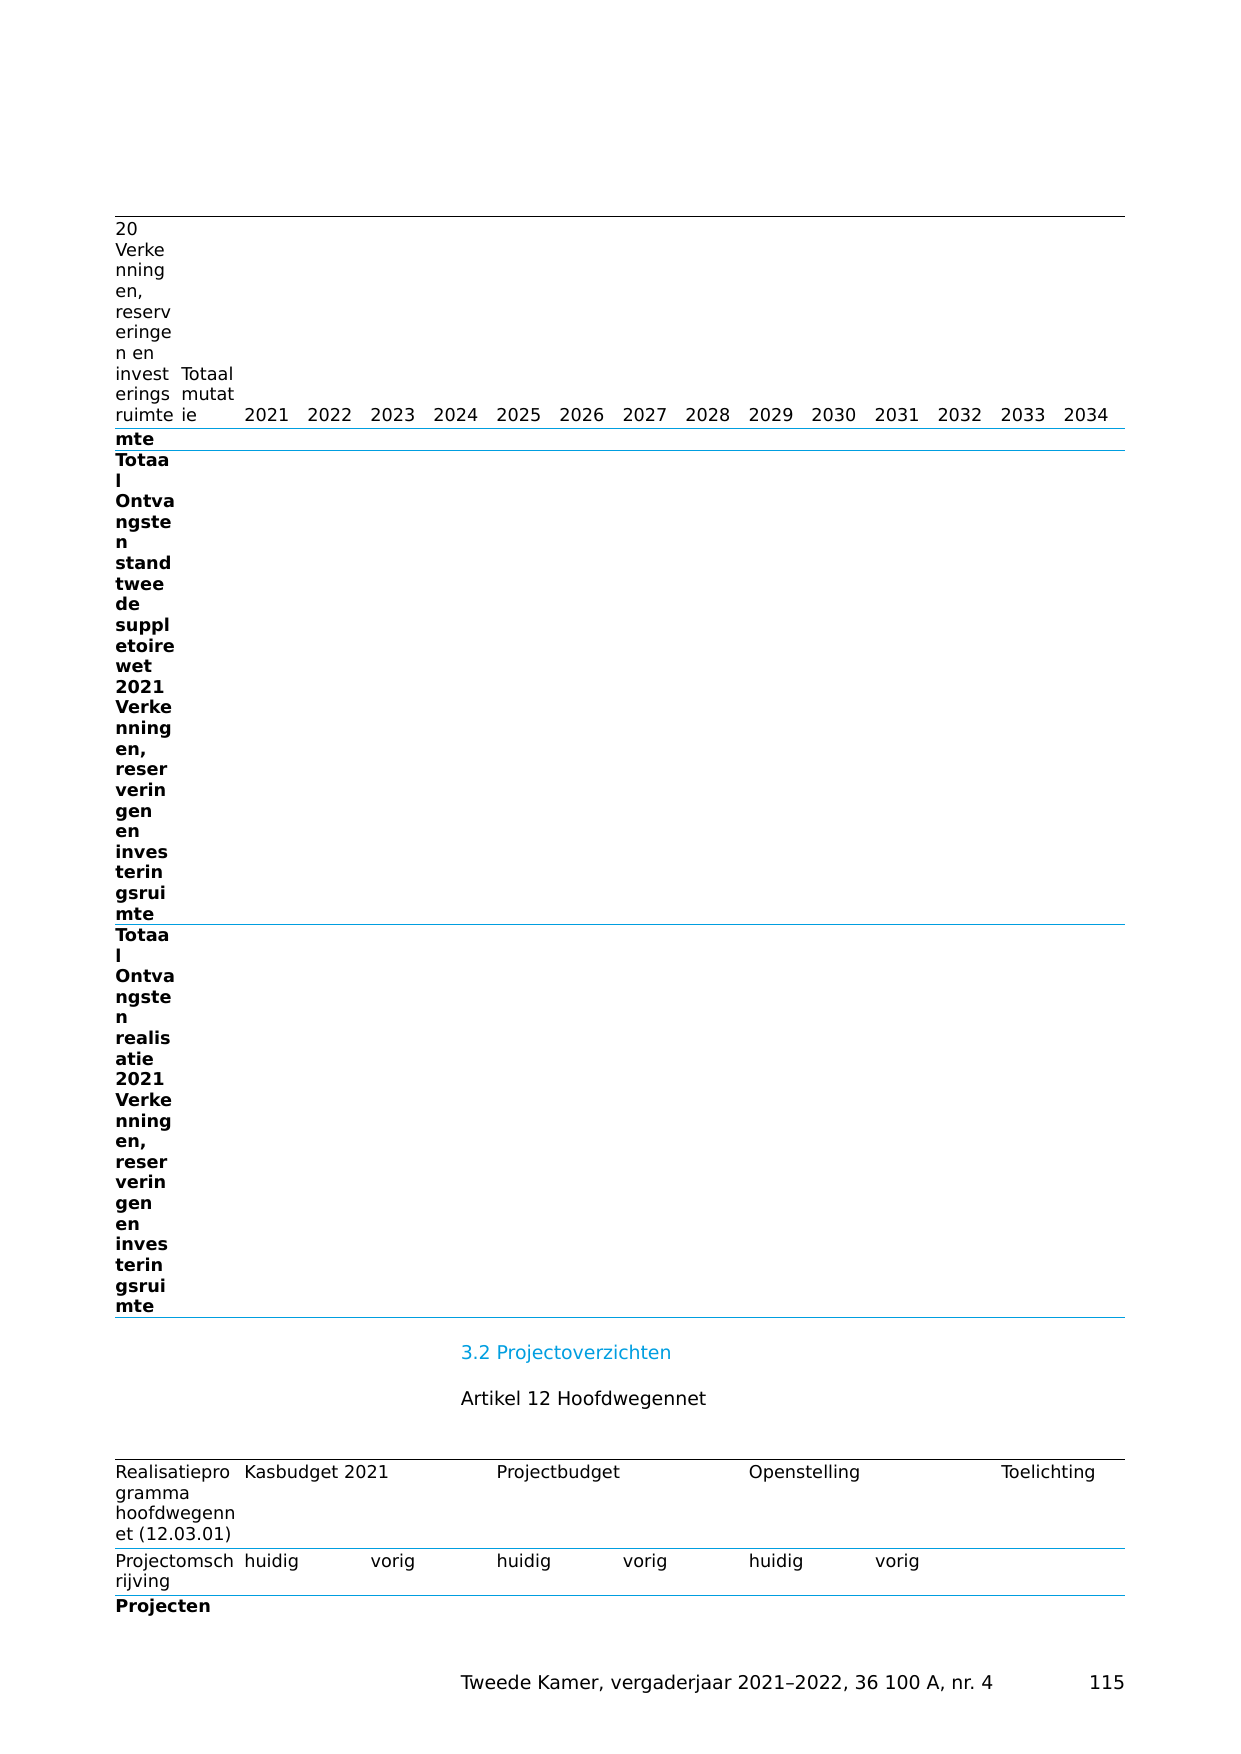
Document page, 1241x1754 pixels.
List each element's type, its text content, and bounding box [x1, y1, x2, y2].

table_cell [304, 925, 367, 1317]
table_cell [494, 1596, 620, 1616]
table_cell [871, 451, 934, 924]
table_cell [872, 1596, 998, 1616]
table_cell [808, 429, 871, 449]
table_cell [619, 451, 682, 924]
table_cell [241, 429, 304, 449]
table_cell Projectbudget [494, 1460, 746, 1547]
table_cell Projectomschrijving [115, 1549, 241, 1595]
table_cell [430, 925, 493, 1317]
table_cell 20 Verkenningen, reserveringen en investeringsruimte [115, 217, 178, 428]
table_cell [934, 429, 997, 449]
table_cell [808, 925, 871, 1317]
table_cell [556, 429, 619, 449]
table_cell 2028 [682, 217, 745, 428]
table_cell 2033 [998, 217, 1060, 428]
table_cell huidig [494, 1549, 620, 1595]
table_cell vorig [368, 1549, 493, 1595]
table_cell 2021 [241, 217, 304, 428]
table_cell Openstelling [746, 1460, 998, 1547]
table_cell [493, 429, 556, 449]
table_cell [241, 925, 304, 1317]
title 3.2 Projectoverzichten [461, 1342, 1125, 1364]
table_cell vorig [620, 1549, 746, 1595]
table_cell 2027 [619, 217, 682, 428]
table_cell [1060, 451, 1125, 924]
table_cell 2026 [556, 217, 619, 428]
table_cell [998, 429, 1060, 449]
table_cell Realisatieprogramma hoofdwegennet (12.03.01) [115, 1460, 241, 1547]
table_cell [934, 451, 997, 924]
table_cell huidig [746, 1549, 872, 1595]
table_cell [367, 429, 430, 449]
table_cell [304, 429, 367, 449]
table_header Tabel 10 Artikel 20 Verkenningen, reserveringen en investeringsruimte [115, 191, 1125, 216]
table_cell 2031 [871, 217, 934, 428]
table_cell [871, 925, 934, 1317]
table_cell [241, 1596, 367, 1616]
table_cell [998, 451, 1060, 924]
table_cell [682, 429, 745, 449]
table_cell [620, 1596, 746, 1616]
table_cell Projecten [115, 1596, 241, 1616]
table_cell [493, 451, 556, 924]
table_cell [745, 429, 808, 449]
table_cell [1060, 925, 1125, 1317]
table_cell [178, 429, 241, 449]
title Artikel 12 Hoofdwegennet [461, 1388, 1125, 1410]
table_cell [556, 451, 619, 924]
table_cell [367, 925, 430, 1317]
table_cell [619, 925, 682, 1317]
table_cell [682, 925, 745, 1317]
table_cell 2025 [493, 217, 556, 428]
table_cell [493, 925, 556, 1317]
table_cell Kasbudget 2021 [241, 1460, 493, 1547]
table_cell Totaal Ontvangsten realisatie 2021 Verkenningen, reserveringen en investeringsruimte [115, 925, 178, 1317]
table_cell [998, 1549, 1125, 1595]
table_cell [619, 429, 682, 449]
table_cell [368, 1596, 493, 1616]
table_cell [808, 451, 871, 924]
table_cell [556, 925, 619, 1317]
table_cell mte [115, 429, 178, 449]
table_cell 2030 [808, 217, 871, 428]
table_cell 2023 [367, 217, 430, 428]
table_cell [934, 925, 997, 1317]
table_cell [241, 451, 304, 924]
table_cell Totaal Ontvangsten stand tweede suppletoire wet 2021 Verkenningen, reserveringen en investeringsruimte [115, 451, 178, 924]
table_cell 2034 [1060, 217, 1125, 428]
table_cell [871, 429, 934, 449]
table_cell [745, 925, 808, 1317]
table_cell 2029 [745, 217, 808, 428]
table_cell [682, 451, 745, 924]
table_cell [430, 451, 493, 924]
table_cell 2022 [304, 217, 367, 428]
table_cell Toelichting [998, 1460, 1125, 1547]
table_cell 2024 [430, 217, 493, 428]
table_cell 2032 [934, 217, 997, 428]
table_cell [746, 1596, 872, 1616]
table_cell [745, 451, 808, 924]
table_cell [998, 1596, 1125, 1616]
table_cell vorig [872, 1549, 998, 1595]
table_cell [304, 451, 367, 924]
table_cell [178, 451, 241, 924]
table_cell Totaal mutatie [178, 217, 241, 428]
table_cell huidig [241, 1549, 367, 1595]
table_header Tabel 11 Realisatieprogramma Hoofdwegennet (bedragen x € 1 mln.) [115, 1434, 1125, 1458]
table_cell [430, 429, 493, 449]
table_cell [178, 925, 241, 1317]
table_cell [1060, 429, 1125, 449]
table_cell [998, 925, 1060, 1317]
table_cell [367, 451, 430, 924]
